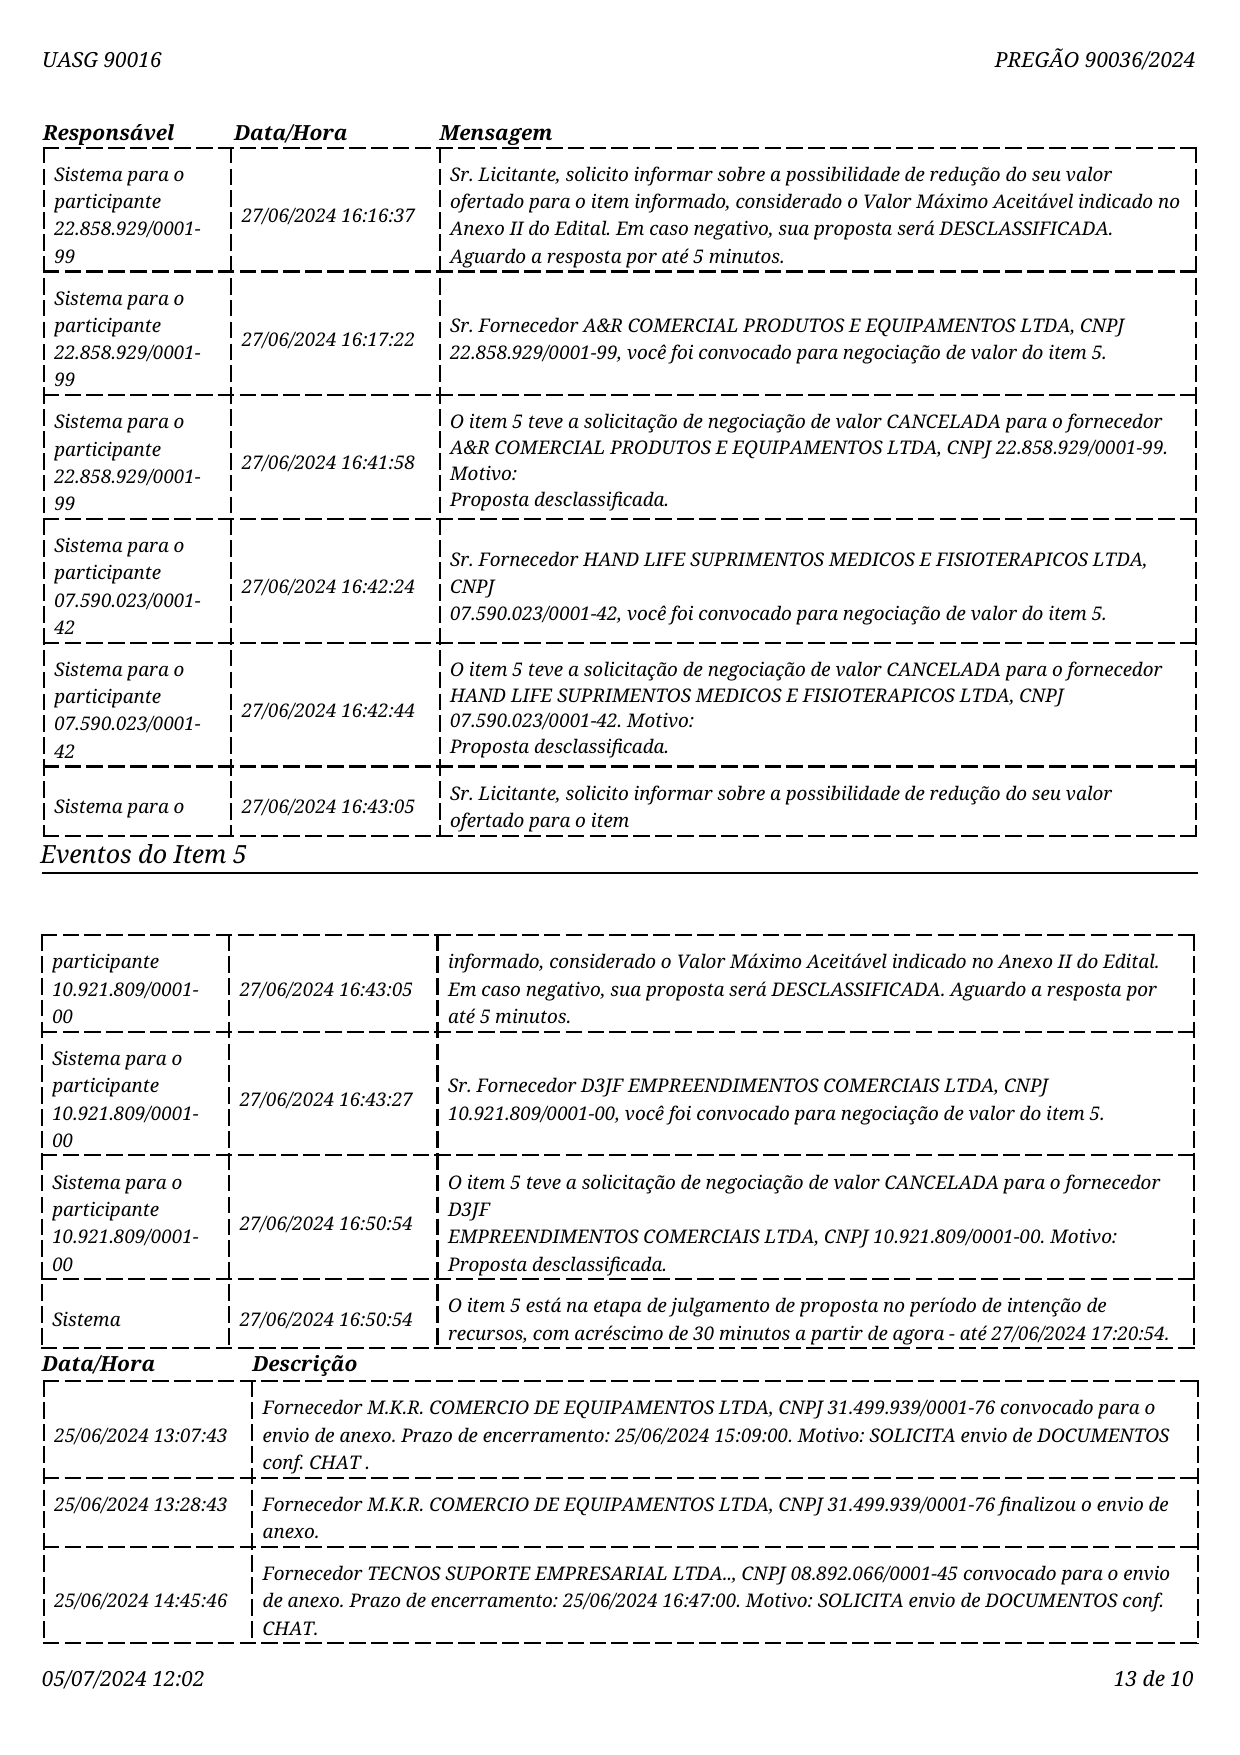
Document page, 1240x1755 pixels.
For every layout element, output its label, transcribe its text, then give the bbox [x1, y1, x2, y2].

text Data/Hora Descrição [42, 1349, 1196, 1378]
table_header participante 10.921.809/0001-00 [42, 934, 229, 1031]
table_cell 27/06/2024 16:42:24 [231, 518, 439, 642]
table_cell Sr. Licitante, solicito informar sobre a possibilidade de redução do seu valor ofertado para o item informado, considerado o Valor Máximo Aceitável indicado no Anexo II do Edital. Em caso negativo, sua proposta será DESCLASSIFICADA. Aguardo a resposta por até 5 minutos. [440, 147, 1196, 270]
table_cell Sistema para o participante 22.858.929/0001-99 [44, 270, 231, 394]
table_header 27/06/2024 16:43:05 [229, 934, 437, 1031]
table_cell Sr. Licitante, solicito informar sobre a possibilidade de redução do seu valor ofertado para o item [440, 765, 1196, 834]
table_cell 27/06/2024 16:17:22 [231, 270, 439, 394]
table_cell Sr. Fornecedor A&R COMERCIAL PRODUTOS E EQUIPAMENTOS LTDA, CNPJ 22.858.929/0001-99, você foi convocado para negociação de valor do item 5. [440, 270, 1196, 394]
table_cell 27/06/2024 16:50:54 [229, 1278, 437, 1347]
table_cell 27/06/2024 16:43:05 [231, 765, 439, 834]
table_cell O item 5 teve a solicitação de negociação de valor CANCELADA para o fornecedor HAND LIFE SUPRIMENTOS MEDICOS E FISIOTERAPICOS LTDA, CNPJ 07.590.023/0001-42. Motivo: Proposta desclassificada. [440, 642, 1196, 765]
table_cell O item 5 teve a solicitação de negociação de valor CANCELADA para o fornecedor A&R COMERCIAL PRODUTOS E EQUIPAMENTOS LTDA, CNPJ 22.858.929/0001-99. Motivo: Proposta desclassificada. [440, 394, 1196, 518]
table_cell Sistema para o participante 22.858.929/0001-99 [44, 147, 231, 270]
table_cell Sistema [42, 1278, 229, 1347]
table_cell Fornecedor TECNOS SUPORTE EMPRESARIAL LTDA.., CNPJ 08.892.066/0001-45 convocado para o envio de anexo. Prazo de encerramento: 25/06/2024 16:47:00. Motivo: SOLICITA envio de DOCUMENTOS conf. CHAT. [252, 1546, 1198, 1642]
table_cell 27/06/2024 16:43:27 [229, 1031, 437, 1154]
table_cell 27/06/2024 16:41:58 [231, 394, 439, 518]
table_cell Sistema para o participante 07.590.023/0001-42 [44, 518, 231, 642]
table_cell 27/06/2024 16:42:44 [231, 642, 439, 765]
table_cell Sistema para o [44, 765, 231, 834]
table_cell Sistema para o participante 22.858.929/0001-99 [44, 394, 231, 518]
table_cell 27/06/2024 16:16:37 [231, 147, 439, 270]
text Eventos do Item 5 [40, 837, 1196, 871]
table_cell 27/06/2024 16:50:54 [229, 1154, 437, 1278]
table_cell Sistema para o participante 10.921.809/0001-00 [42, 1154, 229, 1278]
table_header 25/06/2024 13:07:43 [44, 1380, 252, 1477]
table_cell O item 5 teve a solicitação de negociação de valor CANCELADA para o fornecedor D3JF EMPREENDIMENTOS COMERCIAIS LTDA, CNPJ 10.921.809/0001-00. Motivo: Proposta desclassificada. [438, 1154, 1194, 1278]
table_header Fornecedor M.K.R. COMERCIO DE EQUIPAMENTOS LTDA, CNPJ 31.499.939/0001-76 convocado para o envio de anexo. Prazo de encerramento: 25/06/2024 15:09:00. Motivo: SOLICITA envio de DOCUMENTOS conf. CHAT . [252, 1380, 1198, 1477]
table_cell Sistema para o participante 07.590.023/0001-42 [44, 642, 231, 765]
table_cell 25/06/2024 14:45:46 [44, 1546, 252, 1642]
table_cell O item 5 está na etapa de julgamento de proposta no período de intenção de recursos, com acréscimo de 30 minutos a partir de agora - até 27/06/2024 17:20:54. [438, 1278, 1194, 1347]
table_cell Sistema para o participante 10.921.809/0001-00 [42, 1031, 229, 1154]
table_cell Sr. Fornecedor HAND LIFE SUPRIMENTOS MEDICOS E FISIOTERAPICOS LTDA, CNPJ 07.590.023/0001-42, você foi convocado para negociação de valor do item 5. [440, 518, 1196, 642]
table_cell Sr. Fornecedor D3JF EMPREENDIMENTOS COMERCIAIS LTDA, CNPJ 10.921.809/0001-00, você foi convocado para negociação de valor do item 5. [438, 1031, 1194, 1154]
table_cell 25/06/2024 13:28:43 [44, 1477, 252, 1546]
table_cell Fornecedor M.K.R. COMERCIO DE EQUIPAMENTOS LTDA, CNPJ 31.499.939/0001-76 finalizou o envio de anexo. [252, 1477, 1198, 1546]
table_header informado, considerado o Valor Máximo Aceitável indicado no Anexo II do Edital. Em caso negativo, sua proposta será DESCLASSIFICADA. Aguardo a resposta por até 5 minutos. [438, 934, 1194, 1031]
